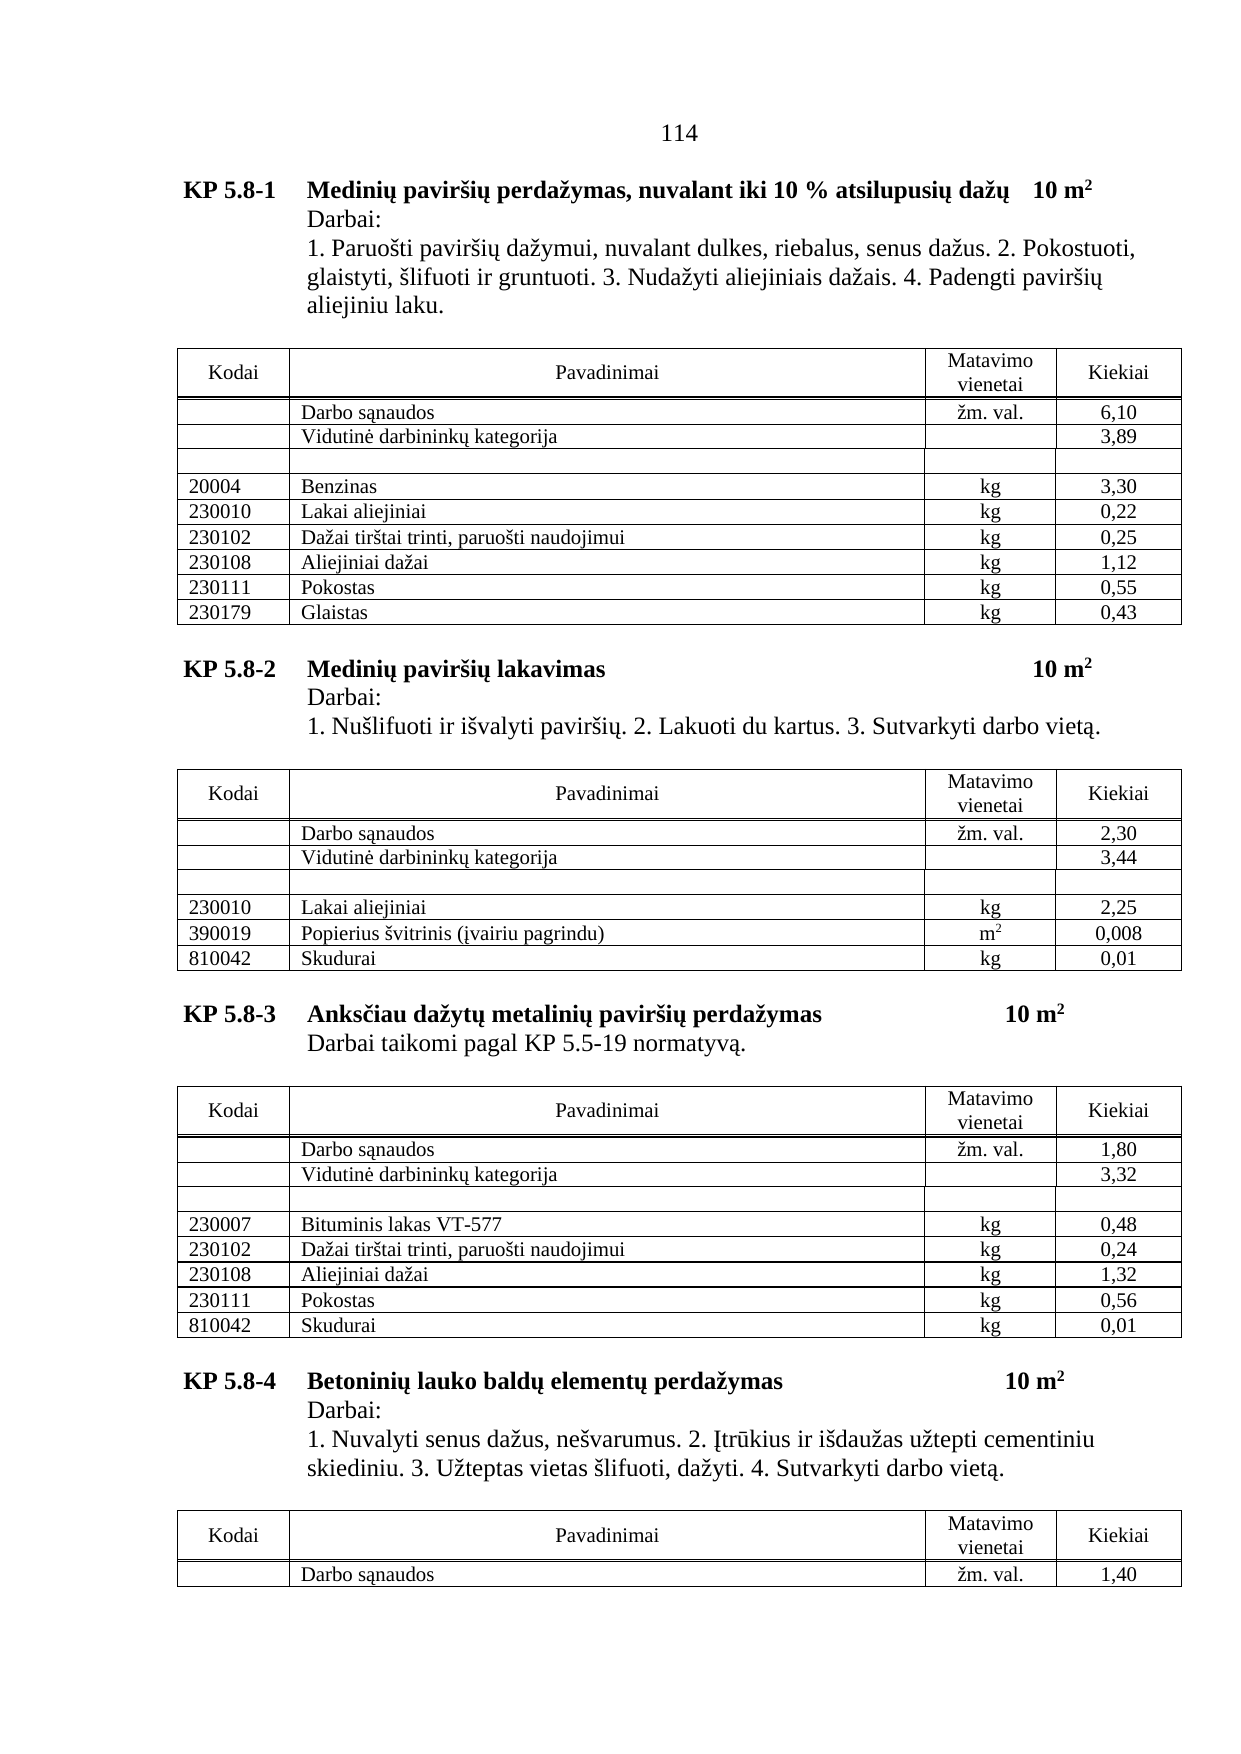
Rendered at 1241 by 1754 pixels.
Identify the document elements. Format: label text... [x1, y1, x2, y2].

table_header Kiekiai [1057, 1511, 1181, 1559]
table_header 10 m2 [999, 999, 1181, 1028]
table_cell Skudurai [290, 1313, 924, 1337]
table_header Kodai [178, 1511, 289, 1559]
table_cell Darbai taikomi pagal KP 5.5-19 normatyvą. [301, 1028, 1181, 1057]
table_cell Aliejiniai dažai [290, 1263, 924, 1286]
table_cell 3,32 [1057, 1163, 1181, 1186]
table_cell Darbai: 1. Paruošti paviršių dažymui, nuvalant dulkes, riebalus, senus dažus. 2. Pokostuoti, glaistyti, šlifuoti ir gruntuoti. 3. Nudažyti aliejiniais dažais. 4. Padengti paviršių aliejiniu laku. [301, 204, 1181, 319]
table_cell kg [925, 600, 1055, 624]
table_cell 230102 [178, 525, 289, 549]
table_header Matavimo vienetai [926, 1087, 1056, 1134]
table_cell 1,12 [1056, 550, 1181, 574]
table_cell 230010 [178, 500, 289, 523]
table_cell [177, 683, 301, 740]
table_cell kg [925, 525, 1055, 549]
table_cell žm. val. [926, 400, 1056, 424]
table_cell Pokostas [290, 1288, 924, 1312]
table_header Kiekiai [1057, 1087, 1181, 1134]
table_header 10 m2 [1026, 175, 1181, 204]
table_header Pavadinimai [290, 1087, 925, 1134]
table_cell [177, 1395, 301, 1481]
table_cell 3,89 [1057, 425, 1181, 448]
table_cell Vidutinė darbininkų kategorija [290, 425, 925, 448]
table_cell kg [925, 1212, 1055, 1236]
table_header Kiekiai [1057, 349, 1181, 396]
table_cell 0,43 [1056, 600, 1181, 624]
table_cell [178, 1138, 289, 1161]
table_cell 0,24 [1056, 1237, 1181, 1261]
table_header Kodai [178, 1087, 289, 1134]
table_cell [926, 1163, 1056, 1186]
table_header Betoninių lauko baldų elementų perdažymas [301, 1366, 998, 1395]
table_header KP 5.8-1 [177, 175, 301, 204]
table_header Anksčiau dažytų metalinių paviršių perdažymas [301, 999, 998, 1028]
table_cell [1056, 1187, 1181, 1211]
table_cell kg [925, 1237, 1055, 1261]
table_cell 1,80 [1057, 1138, 1181, 1161]
table_cell 230010 [178, 895, 289, 919]
table_header Pavadinimai [290, 770, 925, 817]
table_cell m2 [925, 920, 1055, 944]
table_cell 0,008 [1056, 920, 1181, 944]
table_cell 0,01 [1056, 1313, 1181, 1337]
table_header 10 m2 [999, 1366, 1181, 1395]
table_cell Benzinas [290, 474, 924, 498]
table_cell Darbai: 1. Nuvalyti senus dažus, nešvarumus. 2. Įtrūkius ir išdaužas užtepti cementiniu skiediniu. 3. Užteptas vietas šlifuoti, dažyti. 4. Sutvarkyti darbo vietą. [301, 1395, 1181, 1481]
table_cell [178, 821, 289, 844]
table_cell kg [925, 575, 1055, 599]
table_cell 390019 [178, 920, 289, 944]
table_cell [178, 449, 289, 473]
table_cell kg [925, 1288, 1055, 1312]
table_cell 230007 [178, 1212, 289, 1236]
table_cell Vidutinė darbininkų kategorija [290, 1163, 925, 1186]
table_cell [178, 1187, 289, 1211]
table_cell Darbai: 1. Nušlifuoti ir išvalyti paviršių. 2. Lakuoti du kartus. 3. Sutvarkyti darbo vietą. [301, 683, 1181, 740]
table_cell kg [925, 1263, 1055, 1286]
table_cell [177, 204, 301, 319]
table_header KP 5.8-2 [177, 654, 301, 682]
table_cell 0,22 [1056, 500, 1181, 523]
table_cell 6,10 [1057, 400, 1181, 424]
table_cell 230102 [178, 1237, 289, 1261]
table_cell [926, 846, 1056, 869]
table_cell Aliejiniai dažai [290, 550, 924, 574]
table_cell [925, 1187, 1055, 1211]
table_cell 230179 [178, 600, 289, 624]
table_cell Darbo sąnaudos [290, 821, 925, 844]
table_cell Dažai tirštai trinti, paruošti naudojimui [290, 1237, 924, 1261]
table_cell Dažai tirštai trinti, paruošti naudojimui [290, 525, 924, 549]
table_header Medinių paviršių lakavimas [301, 654, 1026, 682]
table_cell [1056, 870, 1181, 894]
table_cell Popierius švitrinis (įvairiu pagrindu) [290, 920, 924, 944]
table_cell kg [925, 946, 1055, 969]
table_header KP 5.8-4 [177, 1366, 301, 1395]
table_cell Skudurai [290, 946, 924, 969]
table_header Kodai [178, 349, 289, 396]
table_cell [1056, 449, 1181, 473]
table_cell 0,55 [1056, 575, 1181, 599]
table_header KP 5.8-3 [177, 999, 301, 1028]
table_cell [177, 1028, 301, 1057]
table_header Kodai [178, 770, 289, 817]
table_cell [178, 400, 289, 424]
table_cell 1,32 [1056, 1263, 1181, 1286]
table_cell 230111 [178, 575, 289, 599]
table_cell 20004 [178, 474, 289, 498]
table_cell [926, 425, 1056, 448]
table_cell 3,44 [1057, 846, 1181, 869]
table_cell 230108 [178, 550, 289, 574]
table_cell 0,56 [1056, 1288, 1181, 1312]
table_header Kiekiai [1057, 770, 1181, 817]
table_cell [178, 870, 289, 894]
table_cell 2,30 [1057, 821, 1181, 844]
table_cell kg [925, 895, 1055, 919]
table_cell [925, 870, 1055, 894]
table_cell Glaistas [290, 600, 924, 624]
table_cell Darbo sąnaudos [290, 400, 925, 424]
table_cell Pokostas [290, 575, 924, 599]
table_header Medinių paviršių perdažymas, nuvalant iki 10 % atsilupusių dažų [301, 175, 1026, 204]
table_cell [178, 425, 289, 448]
table_cell 230108 [178, 1263, 289, 1286]
table_cell Darbo sąnaudos [290, 1562, 925, 1586]
table_cell kg [925, 474, 1055, 498]
table_cell 0,48 [1056, 1212, 1181, 1236]
table_cell 2,25 [1056, 895, 1181, 919]
table_cell [290, 1187, 924, 1211]
table_cell Vidutinė darbininkų kategorija [290, 846, 925, 869]
table_cell Darbo sąnaudos [290, 1138, 925, 1161]
table_cell kg [925, 500, 1055, 523]
table_cell [290, 870, 924, 894]
table_cell 1,40 [1057, 1562, 1181, 1586]
table_cell 810042 [178, 1313, 289, 1337]
table_header Matavimo vienetai [926, 770, 1056, 817]
table_header Pavadinimai [290, 349, 925, 396]
table_cell 230111 [178, 1288, 289, 1312]
table_cell kg [925, 1313, 1055, 1337]
table_cell Bituminis lakas VT-577 [290, 1212, 924, 1236]
table_cell [178, 846, 289, 869]
table_cell žm. val. [926, 1562, 1056, 1586]
table_cell žm. val. [926, 821, 1056, 844]
table_cell [178, 1562, 289, 1586]
table_cell Lakai aliejiniai [290, 895, 924, 919]
table_cell Lakai aliejiniai [290, 500, 924, 523]
table_header Matavimo vienetai [926, 349, 1056, 396]
table_header Matavimo vienetai [926, 1511, 1056, 1559]
table_header 10 m2 [1026, 654, 1181, 682]
table_cell 0,01 [1056, 946, 1181, 969]
table_cell [925, 449, 1055, 473]
table_cell žm. val. [926, 1138, 1056, 1161]
table_cell 0,25 [1056, 525, 1181, 549]
table_cell 810042 [178, 946, 289, 969]
table_cell kg [925, 550, 1055, 574]
table_cell [290, 449, 924, 473]
table_cell 3,30 [1056, 474, 1181, 498]
table_header Pavadinimai [290, 1511, 925, 1559]
table_cell [178, 1163, 289, 1186]
